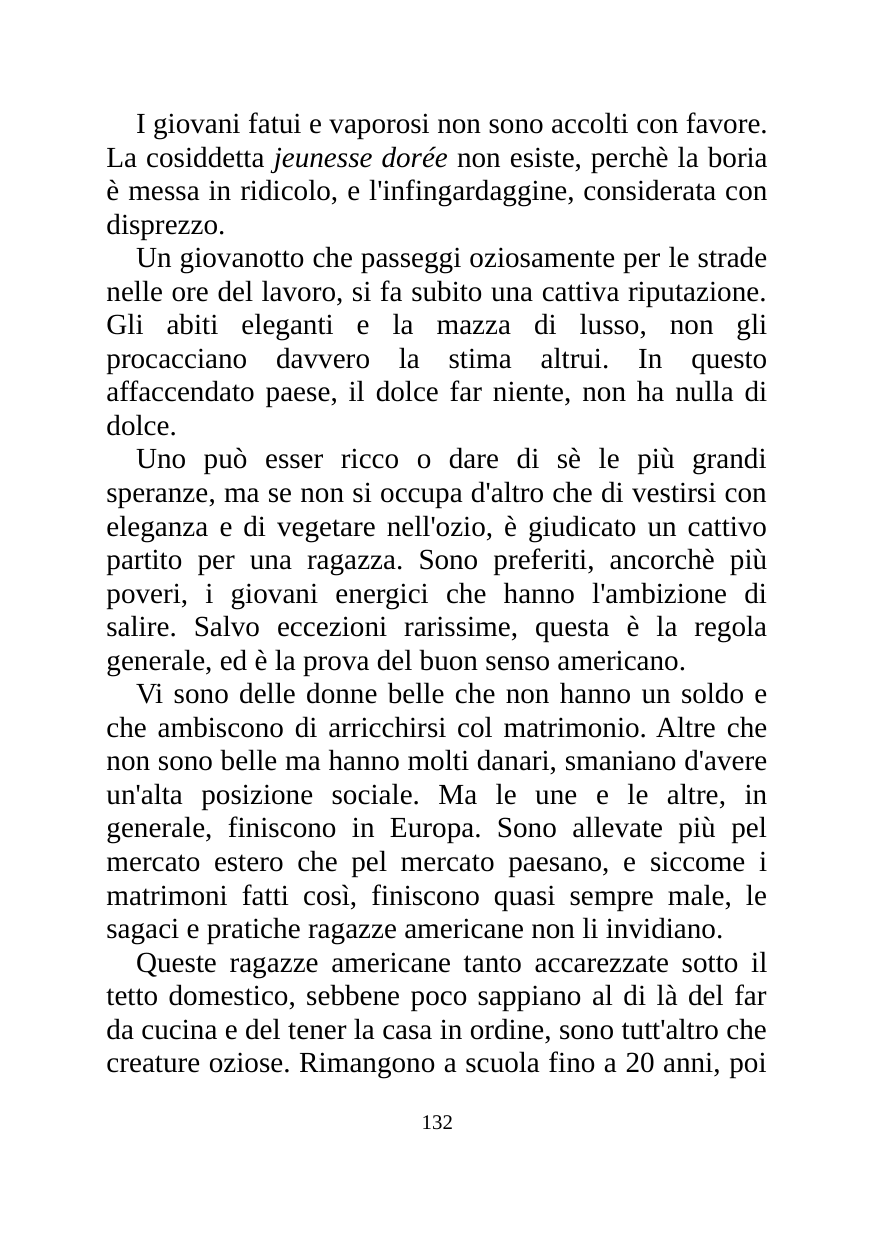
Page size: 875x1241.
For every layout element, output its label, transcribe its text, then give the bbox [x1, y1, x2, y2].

text Uno può esser ricco o dare di sè le più grandi speranze, ma se non si occupa d'altro che di vestirsi con eleganza e di vegetare nell'ozio, è giudicato un cattivo partito per una ragazza. Sono preferiti, ancorchè più poveri, i giovani energici che hanno l'ambizione di salire. Salvo eccezioni rarissime, questa è la regola generale, ed è la prova del buon senso americano. [106, 442, 768, 676]
text Un giovanotto che passeggi oziosamente per le strade nelle ore del lavoro, si fa subito una cattiva riputazione. Gli abiti eleganti e la mazza di lusso, non gli procacciano davvero la stima altrui. In questo affaccendato paese, il dolce far niente, non ha nulla di dolce. [106, 240, 768, 442]
text I giovani fatui e vaporosi non sono accolti con favore. La cosiddetta jeunesse dorée non esiste, perchè la boria è messa in ridicolo, e l'infingardaggine, considerata con disprezzo. [106, 106, 768, 240]
text Queste ragazze americane tanto accarezzate sotto il tetto domestico, sebbene poco sappiano al di là del far da cucina e del tener la casa in ordine, sono tutt'altro che creature oziose. Rimangono a scuola fino a 20 anni, poi [106, 945, 768, 1079]
text Vi sono delle donne belle che non hanno un soldo e che ambiscono di arricchirsi col matrimonio. Altre che non sono belle ma hanno molti danari, smaniano d'avere un'alta posizione sociale. Ma le une e le altre, in generale, finiscono in Europa. Sono allevate più pel mercato estero che pel mercato paesano, e siccome i matrimoni fatti così, finiscono quasi sempre male, le sagaci e pratiche ragazze americane non li invidiano. [106, 676, 768, 945]
